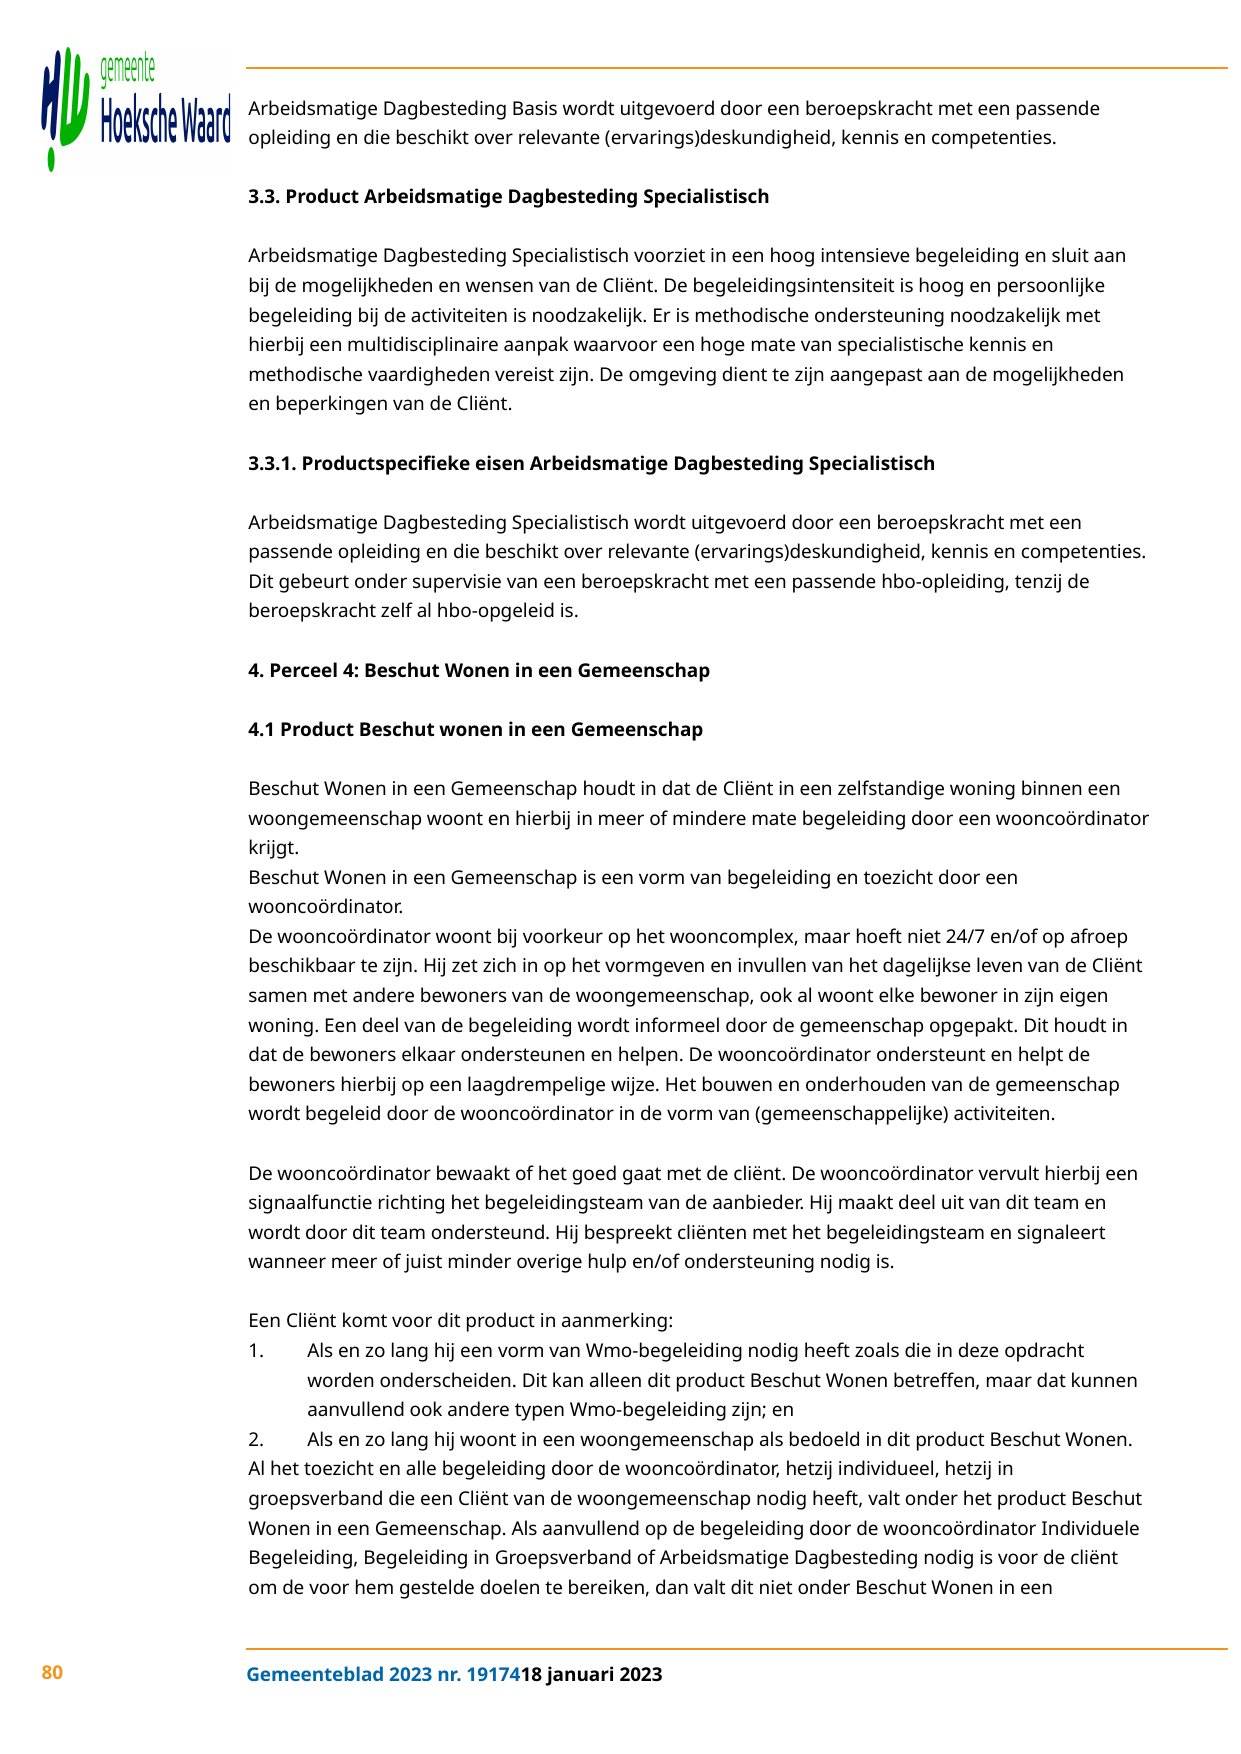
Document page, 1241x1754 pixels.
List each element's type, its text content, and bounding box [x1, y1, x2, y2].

text Arbeidsmatige Dagbesteding Basis wordt uitgevoerd door een beroepskracht met een passende opleiding en die beschikt over relevante (ervarings)deskundigheid, kennis en competenties. [248, 95, 1152, 150]
text Arbeidsmatige Dagbesteding Specialistisch wordt uitgevoerd door een beroepskracht met een passende opleiding en die beschikt over relevante (ervarings)deskundigheid, kennis en competenties. Dit gebeurt onder supervisie van een beroepskracht met een passende hbo-opleiding, tenzij de beroepskracht zelf al hbo-opgeleid is. [248, 509, 1152, 623]
text 4.1 Product Beschut wonen in een Gemeenschap [248, 716, 1152, 742]
picture [41, 47, 231, 172]
list Als en zo lang hij een vorm van Wmo-begeleiding nodig heeft zoals die in deze opdracht worden onderscheiden. Dit kan alleen dit product Beschut Wonen betreffen, maar dat kunnen aanvullend ook andere typen Wmo-begeleiding zijn; en [248, 1337, 1152, 1422]
text Beschut Wonen in een Gemeenschap houdt in dat de Cliënt in een zelfstandige woning binnen een woongemeenschap woont en hierbij in meer of mindere mate begeleiding door een wooncoördinator krijgt. [248, 775, 1152, 860]
list Als en zo lang hij woont in een woongemeenschap als bedoeld in dit product Beschut Wonen. [248, 1426, 1152, 1452]
text 3.3. Product Arbeidsmatige Dagbesteding Specialistisch [248, 183, 1152, 209]
text De wooncoördinator woont bij voorkeur op het wooncomplex, maar hoeft niet 24/7 en/of op afroep beschikbaar te zijn. Hij zet zich in op het vormgeven en invullen van het dagelijkse leven van de Cliënt samen met andere bewoners van de woongemeenschap, ook al woont elke bewoner in zijn eigen woning. Een deel van de begeleiding wordt informeel door de gemeenschap opgepakt. Dit houdt in dat de bewoners elkaar ondersteunen en helpen. De wooncoördinator ondersteunt en helpt de bewoners hierbij op een laagdrempelige wijze. Het bouwen en onderhouden van de gemeenschap wordt begeleid door de wooncoördinator in de vorm van (gemeenschappelijke) activiteiten. [248, 923, 1152, 1126]
text 3.3.1. Productspecifieke eisen Arbeidsmatige Dagbesteding Specialistisch [248, 450, 1152, 476]
text 4. Perceel 4: Beschut Wonen in een Gemeenschap [248, 657, 1152, 683]
text De wooncoördinator bewaakt of het goed gaat met de cliënt. De wooncoördinator vervult hierbij een signaalfunctie richting het begeleidingsteam van de aanbieder. Hij maakt deel uit van dit team en wordt door dit team ondersteund. Hij bespreekt cliënten met het begeleidingsteam en signaleert wanneer meer of juist minder overige hulp en/of ondersteuning nodig is. [248, 1160, 1152, 1274]
text Al het toezicht en alle begeleiding door de wooncoördinator, hetzij individueel, hetzij in groepsverband die een Cliënt van de woongemeenschap nodig heeft, valt onder het product Beschut Wonen in een Gemeenschap. Als aanvullend op de begeleiding door de wooncoördinator Individuele Begeleiding, Begeleiding in Groepsverband of Arbeidsmatige Dagbesteding nodig is voor de cliënt om de voor hem gestelde doelen te bereiken, dan valt dit niet onder Beschut Wonen in een [248, 1456, 1152, 1600]
text Beschut Wonen in een Gemeenschap is een vorm van begeleiding en toezicht door een wooncoördinator. [248, 864, 1152, 919]
text Een Cliënt komt voor dit product in aanmerking: [248, 1308, 1152, 1333]
text Arbeidsmatige Dagbesteding Specialistisch voorziet in een hoog intensieve begeleiding en sluit aan bij de mogelijkheden en wensen van de Cliënt. De begeleidingsintensiteit is hoog en persoonlijke begeleiding bij de activiteiten is noodzakelijk. Er is methodische ondersteuning noodzakelijk met hierbij een multidisciplinaire aanpak waarvoor een hoge mate van specialistische kennis en methodische vaardigheden vereist zijn. De omgeving dient te zijn aangepast aan de mogelijkheden en beperkingen van de Cliënt. [248, 243, 1152, 416]
